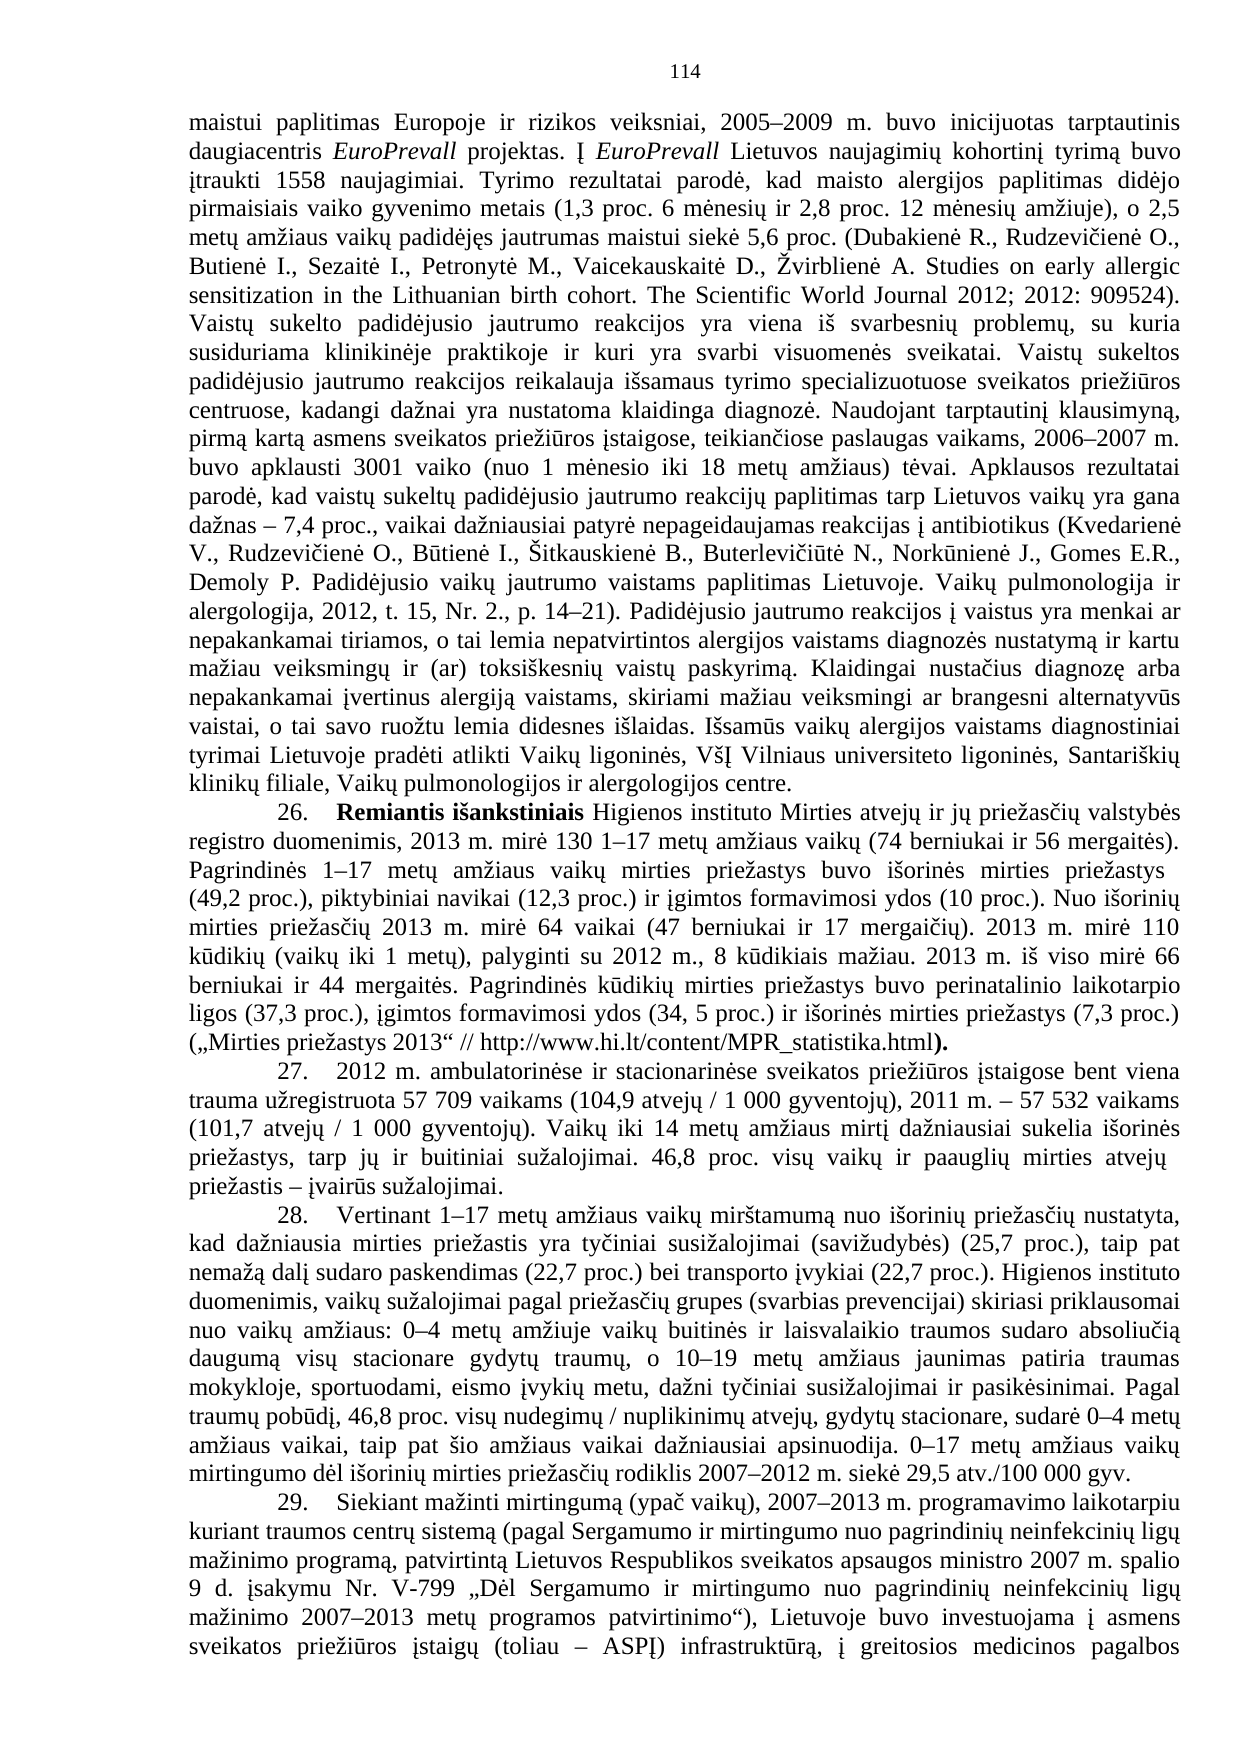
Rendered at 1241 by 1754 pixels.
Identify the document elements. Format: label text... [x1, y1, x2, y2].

text 26. Remiantis išankstiniais Higienos instituto Mirties atvejų ir jų priežasčių valstybės registro duomenimis, 2013 m. mirė 130 1–17 metų amžiaus vaikų (74 berniukai ir 56 mergaitės). Pagrindinės 1–17 metų amžiaus vaikų mirties priežastys buvo išorinės mirties priežastys (49,2 proc.), piktybiniai navikai (12,3 proc.) ir įgimtos formavimosi ydos (10 proc.). Nuo išorinių mirties priežasčių 2013 m. mirė 64 vaikai (47 berniukai ir 17 mergaičių). 2013 m. mirė 110 kūdikių (vaikų iki 1 metų), palyginti su 2012 m., 8 kūdikiais mažiau. 2013 m. iš viso mirė 66 berniukai ir 44 mergaitės. Pagrindinės kūdikių mirties priežastys buvo perinatalinio laikotarpio ligos (37,3 proc.), įgimtos formavimosi ydos (34, 5 proc.) ir išorinės mirties priežastys (7,3 proc.) („Mirties priežastys 2013“ // http://www.hi.lt/content/MPR_statistika.html). [188, 797, 1181, 1056]
text maistui paplitimas Europoje ir rizikos veiksniai, 2005–2009 m. buvo inicijuotas tarptautinis daugiacentris EuroPrevall projektas. Į EuroPrevall Lietuvos naujagimių kohortinį tyrimą buvo įtraukti 1558 naujagimiai. Tyrimo rezultatai parodė, kad maisto alergijos paplitimas didėjo pirmaisiais vaiko gyvenimo metais (1,3 proc. 6 mėnesių ir 2,8 proc. 12 mėnesių amžiuje), o 2,5 metų amžiaus vaikų padidėjęs jautrumas maistui siekė 5,6 proc. (Dubakienė R., Rudzevičienė O., Butienė I., Sezaitė I., Petronytė M., Vaicekauskaitė D., Žvirblienė A. Studies on early allergic sensitization in the Lithuanian birth cohort. The Scientific World Journal 2012; 2012: 909524). Vaistų sukelto padidėjusio jautrumo reakcijos yra viena iš svarbesnių problemų, su kuria susiduriama klinikinėje praktikoje ir kuri yra svarbi visuomenės sveikatai. Vaistų sukeltos padidėjusio jautrumo reakcijos reikalauja išsamaus tyrimo specializuotuose sveikatos priežiūros centruose, kadangi dažnai yra nustatoma klaidinga diagnozė. Naudojant tarptautinį klausimyną, pirmą kartą asmens sveikatos priežiūros įstaigose, teikiančiose paslaugas vaikams, 2006–2007 m. buvo apklausti 3001 vaiko (nuo 1 mėnesio iki 18 metų amžiaus) tėvai. Apklausos rezultatai parodė, kad vaistų sukeltų padidėjusio jautrumo reakcijų paplitimas tarp Lietuvos vaikų yra gana dažnas – 7,4 proc., vaikai dažniausiai patyrė nepageidaujamas reakcijas į antibiotikus (Kvedarienė V., Rudzevičienė O., Būtienė I., Šitkauskienė B., Buterlevičiūtė N., Norkūnienė J., Gomes E.R., Demoly P. Padidėjusio vaikų jautrumo vaistams paplitimas Lietuvoje. Vaikų pulmonologija ir alergologija, 2012, t. 15, Nr. 2., p. 14–21). Padidėjusio jautrumo reakcijos į vaistus yra menkai ar nepakankamai tiriamos, o tai lemia nepatvirtintos alergijos vaistams diagnozės nustatymą ir kartu mažiau veiksmingų ir (ar) toksiškesnių vaistų paskyrimą. Klaidingai nustačius diagnozę arba nepakankamai įvertinus alergiją vaistams, skiriami mažiau veiksmingi ar brangesni alternatyvūs vaistai, o tai savo ruožtu lemia didesnes išlaidas. Išsamūs vaikų alergijos vaistams diagnostiniai tyrimai Lietuvoje pradėti atlikti Vaikų ligoninės, VšĮ Vilniaus universiteto ligoninės, Santariškių klinikų filiale, Vaikų pulmonologijos ir alergologijos centre. [188, 107, 1181, 797]
text 29. Siekiant mažinti mirtingumą (ypač vaikų), 2007–2013 m. programavimo laikotarpiu kuriant traumos centrų sistemą (pagal Sergamumo ir mirtingumo nuo pagrindinių neinfekcinių ligų mažinimo programą, patvirtintą Lietuvos Respublikos sveikatos apsaugos ministro 2007 m. spalio 9 d. įsakymu Nr. V-799 „Dėl Sergamumo ir mirtingumo nuo pagrindinių neinfekcinių ligų mažinimo 2007–2013 metų programos patvirtinimo“), Lietuvoje buvo investuojama į asmens sveikatos priežiūros įstaigų (toliau – ASPĮ) infrastruktūrą, į greitosios medicinos pagalbos [188, 1487, 1181, 1660]
text 28. Vertinant 1–17 metų amžiaus vaikų mirštamumą nuo išorinių priežasčių nustatyta, kad dažniausia mirties priežastis yra tyčiniai susižalojimai (savižudybės) (25,7 proc.), taip pat nemažą dalį sudaro paskendimas (22,7 proc.) bei transporto įvykiai (22,7 proc.). Higienos instituto duomenimis, vaikų sužalojimai pagal priežasčių grupes (svarbias prevencijai) skiriasi priklausomai nuo vaikų amžiaus: 0–4 metų amžiuje vaikų buitinės ir laisvalaikio traumos sudaro absoliučią daugumą visų stacionare gydytų traumų, o 10–19 metų amžiaus jaunimas patiria traumas mokykloje, sportuodami, eismo įvykių metu, dažni tyčiniai susižalojimai ir pasikėsinimai. Pagal traumų pobūdį, 46,8 proc. visų nudegimų / nuplikinimų atvejų, gydytų stacionare, sudarė 0–4 metų amžiaus vaikai, taip pat šio amžiaus vaikai dažniausiai apsinuodija. 0–17 metų amžiaus vaikų mirtingumo dėl išorinių mirties priežasčių rodiklis 2007–2012 m. siekė 29,5 atv./100 000 gyv. [188, 1200, 1181, 1487]
text 27. 2012 m. ambulatorinėse ir stacionarinėse sveikatos priežiūros įstaigose bent viena trauma užregistruota 57 709 vaikams (104,9 atvejų / 1 000 gyventojų), 2011 m. – 57 532 vaikams (101,7 atvejų / 1 000 gyventojų). Vaikų iki 14 metų amžiaus mirtį dažniausiai sukelia išorinės priežastys, tarp jų ir buitiniai sužalojimai. 46,8 proc. visų vaikų ir paauglių mirties atvejų priežastis – įvairūs sužalojimai. [188, 1056, 1181, 1200]
